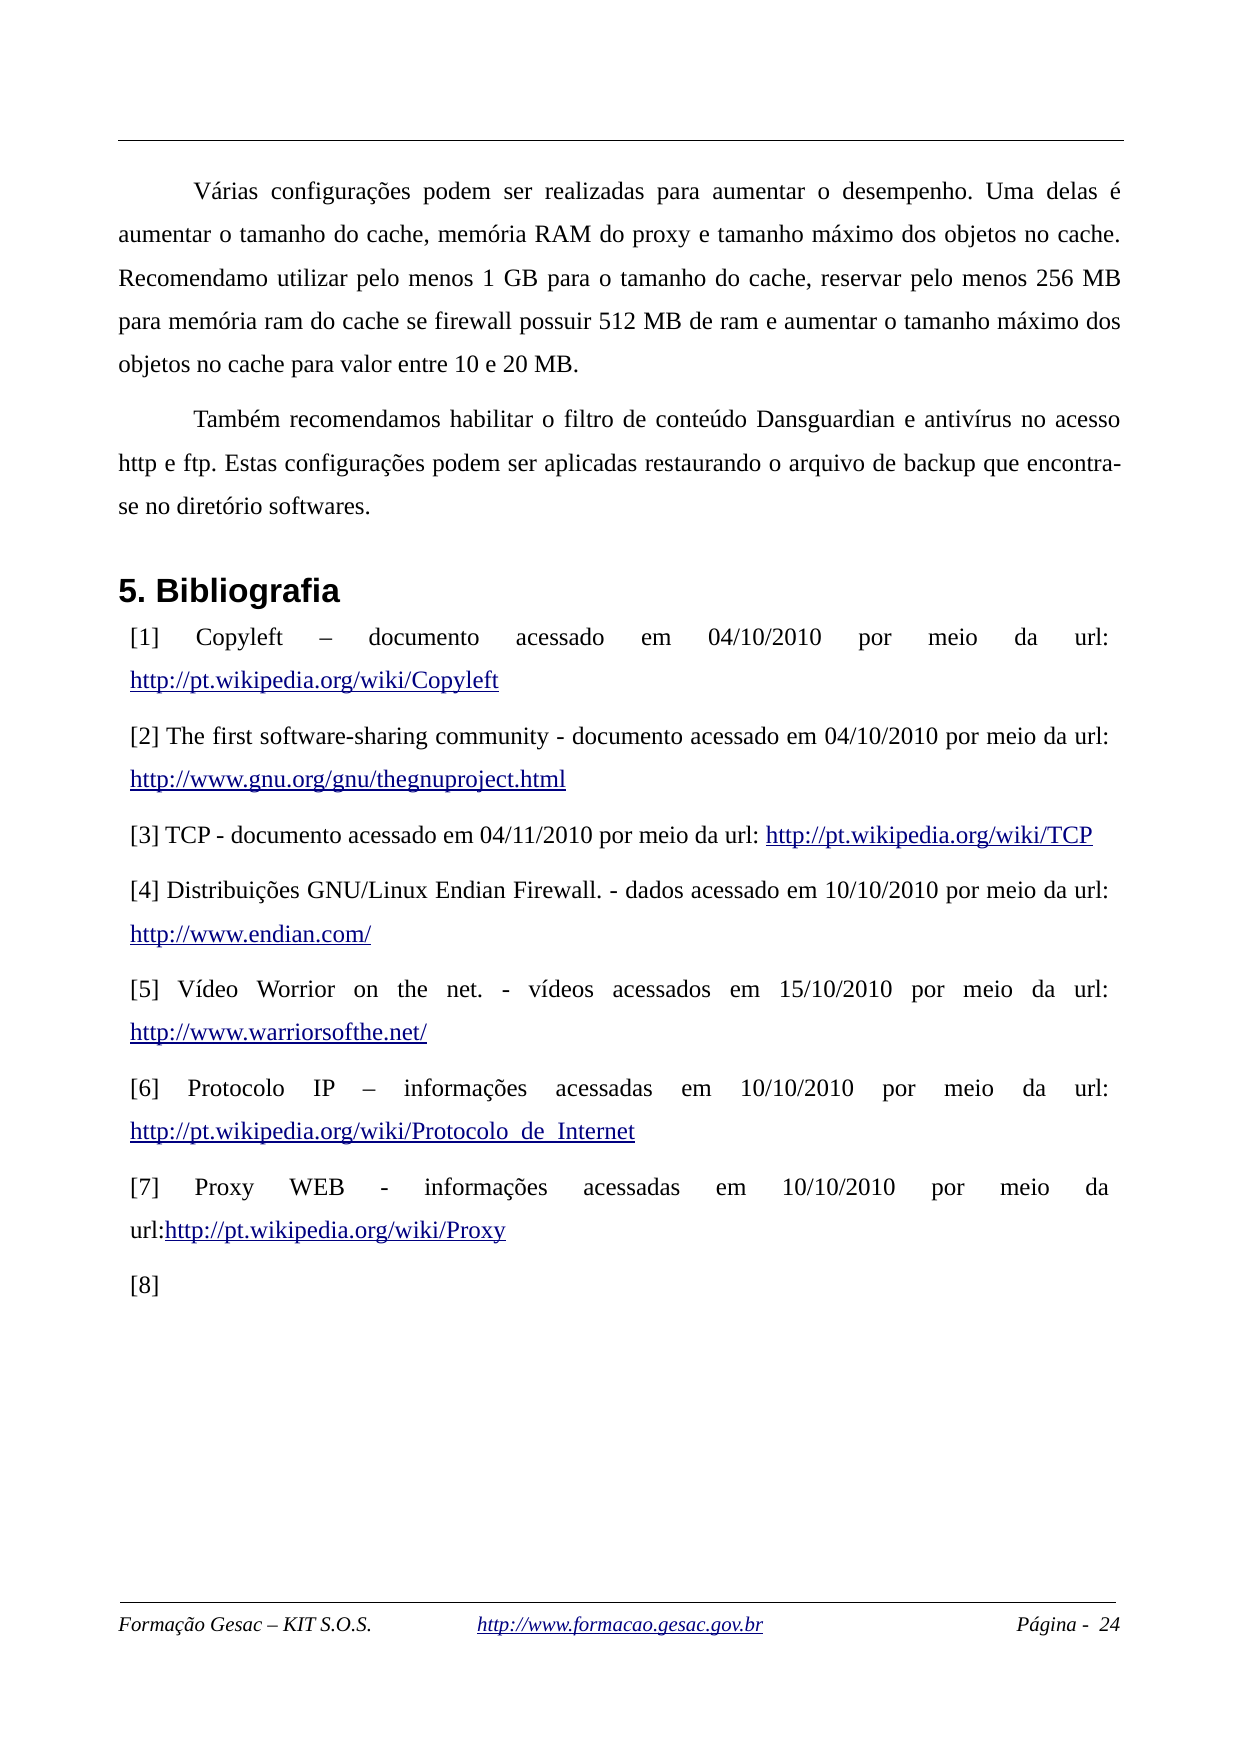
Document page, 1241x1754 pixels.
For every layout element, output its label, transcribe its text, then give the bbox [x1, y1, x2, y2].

list [6] Protocolo IP – informações acessadas em 10/10/2010 por meio da url: http://pt.wikipedia.org/wiki/Protocolo_de_Internet [118, 1073, 1110, 1145]
list [7] Proxy WEB - informações acessadas em 10/10/2010 por meio da url:http://pt.wikipedia.org/wiki/Proxy [118, 1172, 1110, 1244]
list [1] Copyleft – documento acessado em 04/10/2010 por meio da url: http://pt.wikipedia.org/wiki/Copyleft [118, 622, 1110, 694]
text Várias configurações podem ser realizadas para aumentar o desempenho. Uma delas é aumentar o tamanho do cache, memória RAM do proxy e tamanho máximo dos objetos no cache. Recomendamo utilizar pelo menos 1 GB para o tamanho do cache, reservar pelo menos 256 MB para memória ram do cache se firewall possuir 512 MB de ram e aumentar o tamanho máximo dos objetos no cache para valor entre 10 e 20 MB. [118, 176, 1122, 378]
list [2] The first software-sharing community - documento acessado em 04/10/2010 por meio da url: http://www.gnu.org/gnu/thegnuproject.html [118, 721, 1110, 793]
list [3] TCP - documento acessado em 04/11/2010 por meio da url: http://pt.wikipedia.org/wiki/TCP [118, 820, 1110, 849]
list [5] Vídeo Worrior on the net. - vídeos acessados em 15/10/2010 por meio da url: http://www.warriorsofthe.net/ [118, 974, 1110, 1046]
list [4] Distribuições GNU/Linux Endian Firewall. - dados acessado em 10/10/2010 por meio da url: http://www.endian.com/ [118, 876, 1110, 947]
subtitle 5. Bibliografia [118, 571, 1122, 610]
text Também recomendamos habilitar o filtro de conteúdo Dansguardian e antivírus no acesso http e ftp. Estas configurações podem ser aplicadas restaurando o arquivo de backup que encontra-se no diretório softwares. [118, 404, 1122, 519]
list [8] [118, 1271, 1110, 1299]
